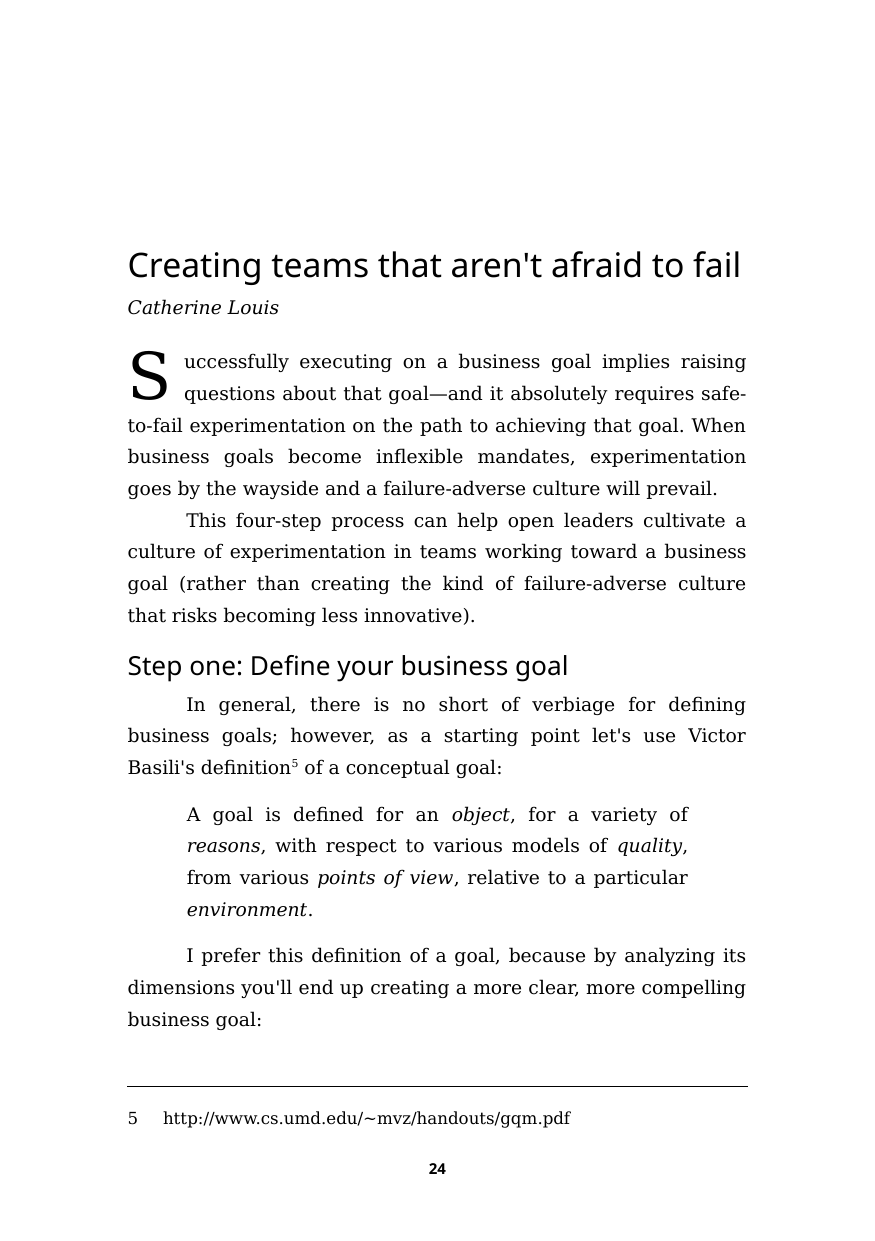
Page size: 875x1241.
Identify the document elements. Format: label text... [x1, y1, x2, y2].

subtitle Step one: Define your business goal [127, 651, 747, 681]
text Successfully executing on a business goal implies raising questions about that goal—and it absolutely requires safe-to-fail experimentation on the path to achieving that goal. When business goals become inflexible mandates, experimentation goes by the wayside and a failure-adverse culture will prevail. [127, 351, 747, 500]
text In general, there is no short of verbiage for defining business goals; however, as a starting point let's use Victor Basili's definition of a conceptual goal: [127, 694, 747, 779]
text I prefer this definition of a goal, because by analyzing its dimensions you'll end up creating a more clear, more compelling business goal: [127, 946, 747, 1031]
text http://www.cs.umd.edu/~mvz/handouts/gqm.pdf [127, 1109, 747, 1128]
subtitle Creating teams that aren't afraid to fail [127, 246, 747, 285]
text A goal is defined for an object, for a variety of reasons, with respect to various models of quality, from various points of view, relative to a particular environment. [187, 804, 688, 921]
text This four-step process can help open leaders cultivate a culture of experimentation in teams working toward a business goal (rather than creating the kind of failure-adverse culture that risks becoming less innovative). [127, 510, 747, 627]
text Catherine Louis [127, 297, 747, 319]
